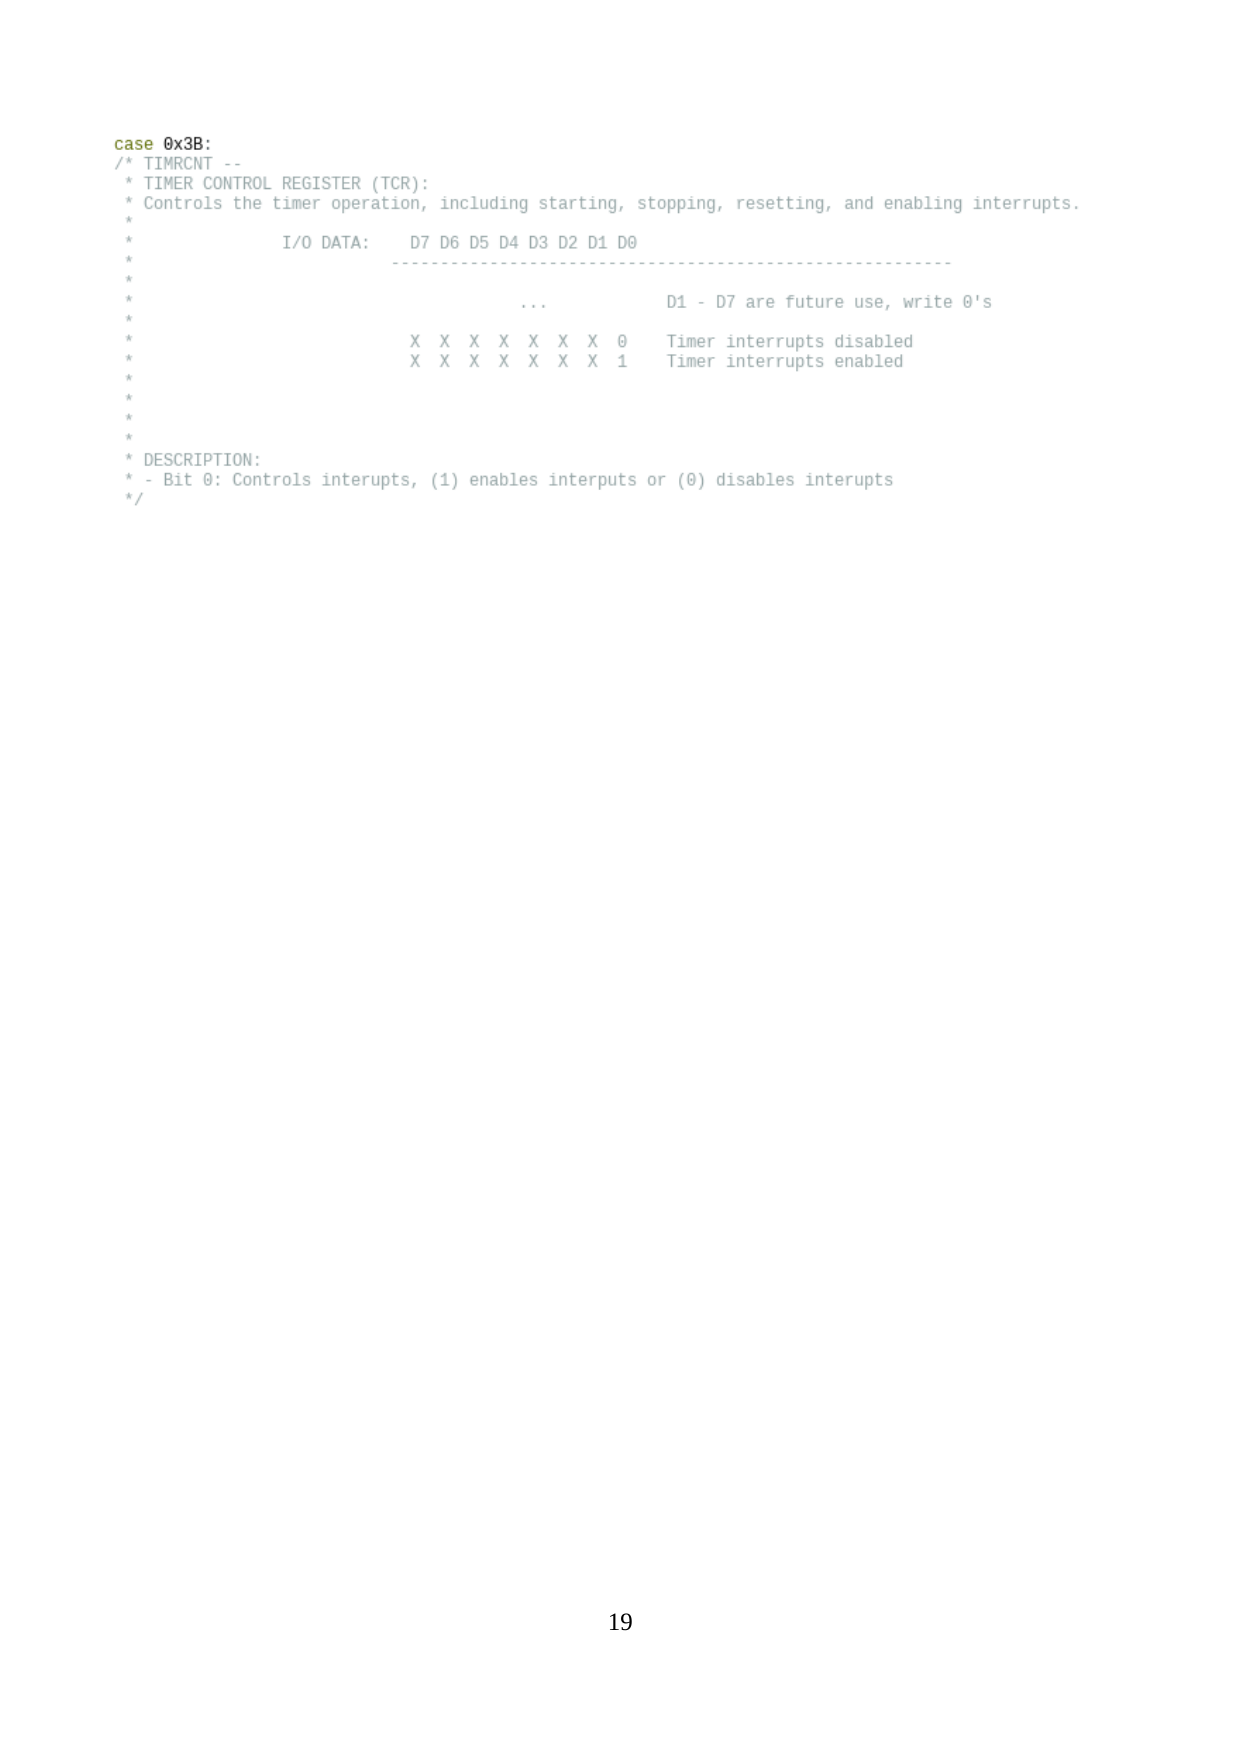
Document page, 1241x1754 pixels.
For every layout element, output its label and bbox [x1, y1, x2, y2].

picture [110, 133, 1115, 514]
